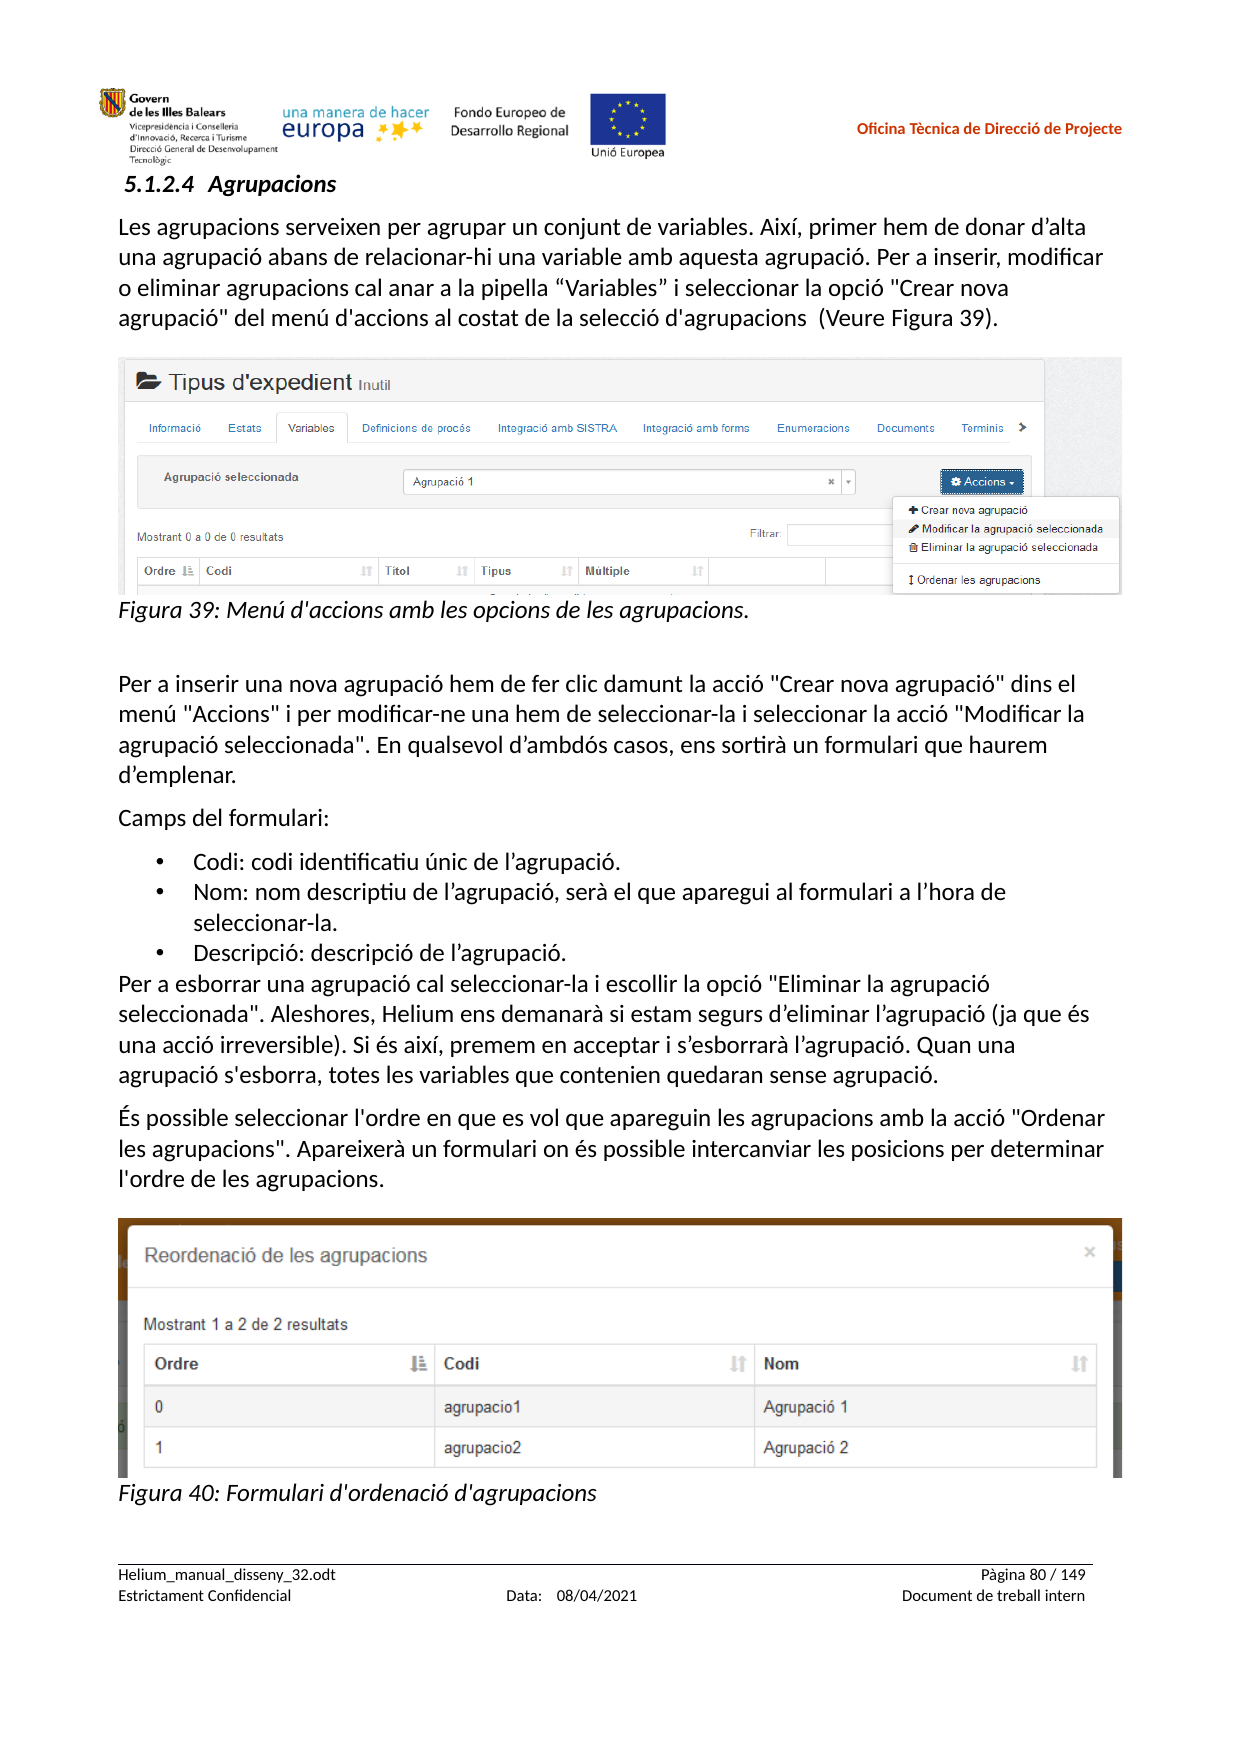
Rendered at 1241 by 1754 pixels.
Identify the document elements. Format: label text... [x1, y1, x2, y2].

text Per a esborrar una agrupació cal seleccionar-la i escollir la opció "Eliminar la agrupació seleccionada". Aleshores, Helium ens demanarà si estam segurs d’eliminar l’agrupació (ja que és una acció irreversible). Si és així, premem en acceptar i s’esborrarà l’agrupació. Quan una agrupació s'esborra, totes les variables que contenien quedaran sense agrupació. [118, 968, 1122, 1090]
text Figura 39: Menú d'accions amb les opcions de les agrupacions. [118, 595, 1122, 625]
text Camps del formulari: [118, 803, 1122, 833]
picture [99, 87, 668, 166]
text Les agrupacions serveixen per agrupar un conjunt de variables. Així, primer hem de donar d’alta una agrupació abans de relacionar-hi una variable amb aquesta agrupació. Per a inserir, modificar o eliminar agrupacions cal anar a la pipella “Variables” i seleccionar la opció "Crear nova agrupació" del menú d'accions al costat de la selecció d'agrupacions (Veure Figura 39). [118, 211, 1122, 333]
list Nom: nom descriptiu de l’agrupació, serà el que aparegui al formulari a l’hora de seleccionar-la. [156, 876, 1122, 937]
list Codi: codi identificatiu únic de l’agrupació. [156, 846, 1122, 876]
picture [118, 1218, 1123, 1478]
list Descripció: descripció de l’agrupació. [156, 937, 1122, 968]
subtitle Agrupacions [118, 168, 1122, 198]
text És possible seleccionar l'ordre en que es vol que apareguin les agrupacions amb la acció "Ordenar les agrupacions". Apareixerà un formulari on és possible intercanviar les posicions per determinar l'ordre de les agrupacions. [118, 1102, 1122, 1194]
text Per a inserir una nova agrupació hem de fer clic damunt la acció "Crear nova agrupació" dins el menú "Accions" i per modificar-ne una hem de seleccionar-la i seleccionar la acció "Modificar la agrupació seleccionada". En qualsevol d’ambdós casos, ens sortirà un formulari que haurem d’emplenar. [118, 668, 1122, 790]
text Figura 40: Formulari d'ordenació d'agrupacions [118, 1478, 1122, 1508]
